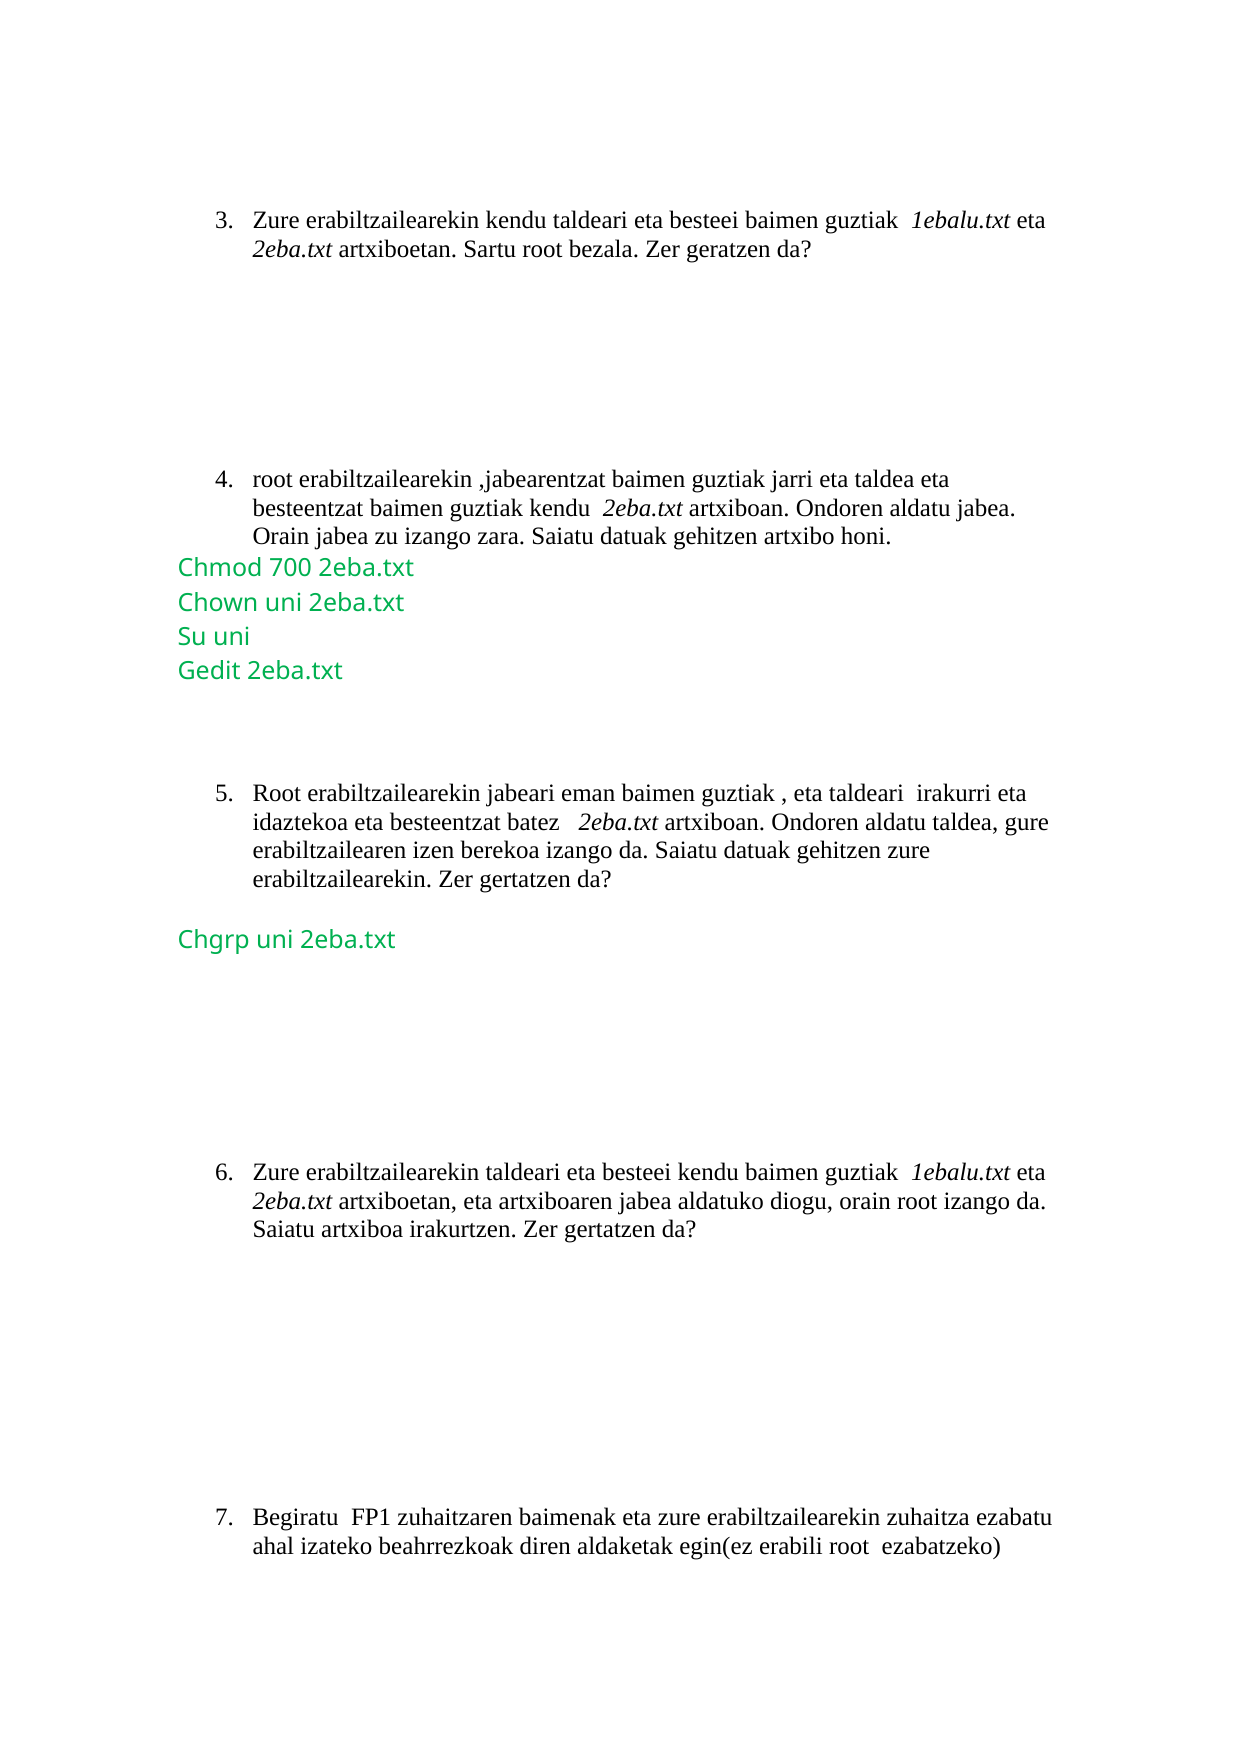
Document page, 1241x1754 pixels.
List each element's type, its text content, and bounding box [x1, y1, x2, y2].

list Begiratu FP1 zuhaitzaren baimenak eta zure erabiltzailearekin zuhaitza ezabatu ahal izateko beahrrezkoak diren aldaketak egin(ez erabili root ezabatzeko) [215, 1502, 1063, 1559]
text Su uni [177, 618, 1063, 652]
list Zure erabiltzailearekin kendu taldeari eta besteei baimen guztiak 1ebalu.txt eta 2eba.txt artxiboetan. Sartu root bezala. Zer geratzen da? [215, 205, 1063, 263]
text Chown uni 2eba.txt [177, 584, 1063, 618]
text Gedit 2eba.txt [177, 652, 1063, 686]
list Zure erabiltzailearekin taldeari eta besteei kendu baimen guztiak 1ebalu.txt eta 2eba.txt artxiboetan, eta artxiboaren jabea aldatuko diogu, orain root izango da. Saiatu artxiboa irakurtzen. Zer gertatzen da? [215, 1157, 1063, 1243]
list Root erabiltzailearekin jabeari eman baimen guztiak , eta taldeari irakurri eta idaztekoa eta besteentzat batez 2eba.txt artxiboan. Ondoren aldatu taldea, gure erabiltzailearen izen berekoa izango da. Saiatu datuak gehitzen zure erabiltzailearekin. Zer gertatzen da? [215, 778, 1063, 893]
list root erabiltzailearekin ,jabearentzat baimen guztiak jarri eta taldea eta besteentzat baimen guztiak kendu 2eba.txt artxiboan. Ondoren aldatu jabea. Orain jabea zu izango zara. Saiatu datuak gehitzen artxibo honi. [215, 464, 1063, 550]
text Chgrp uni 2eba.txt [177, 922, 1063, 956]
text Chmod 700 2eba.txt [177, 550, 1063, 584]
